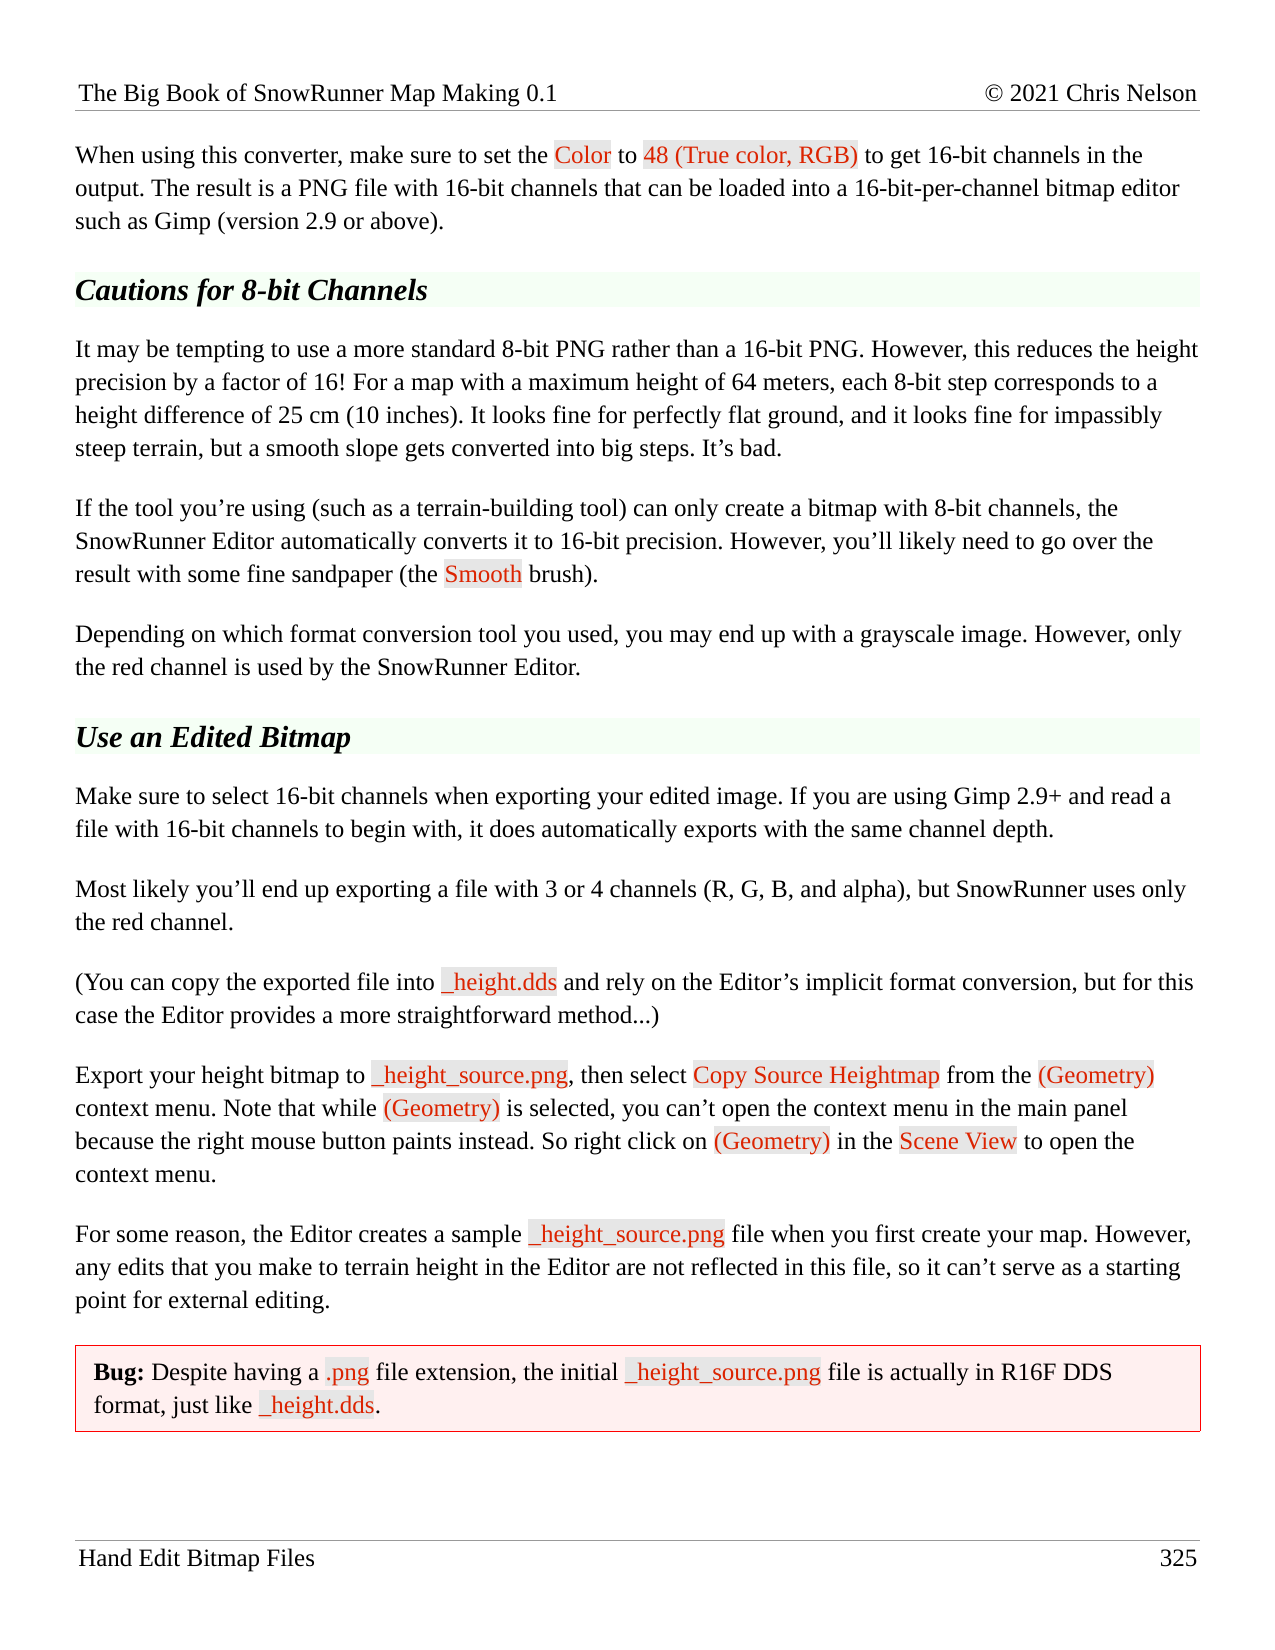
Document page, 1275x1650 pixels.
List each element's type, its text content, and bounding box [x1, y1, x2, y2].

text Export your height bitmap to _height_source.png, then select Copy Source Heightmap from the (Geometry) context menu. Note that while (Geometry) is selected, you can’t open the context menu in the main panel because the right mouse button paints instead. So right click on (Geometry) in the Scene View to open the context menu. [75, 1060, 1200, 1188]
text Make sure to select 16-bit channels when exporting your edited image. If you are using Gimp 2.9+ and read a file with 16-bit channels to begin with, it does automatically exports with the same channel depth. [75, 781, 1200, 842]
subtitle Use an Edited Bitmap [75, 718, 1200, 754]
text Depending on which format conversion tool you used, you may end up with a grayscale image. However, only the red channel is used by the SnowRunner Editor. [75, 619, 1200, 681]
text Most likely you’ll end up exporting a file with 3 or 4 channels (R, G, B, and alpha), but SnowRunner uses only the red channel. [75, 874, 1200, 936]
text If the tool you’re using (such as a terrain-building tool) can only create a bitmap with 8-bit channels, the SnowRunner Editor automatically converts it to 16-bit precision. However, you’ll likely need to go over the result with some fine sandpaper (the Smooth brush). [75, 493, 1200, 588]
text It may be tempting to use a more standard 8-bit PNG rather than a 16-bit PNG. However, this reduces the height precision by a factor of 16! For a map with a maximum height of 64 meters, each 8-bit step corresponds to a height difference of 25 cm (10 inches). It looks fine for perfectly flat ground, and it looks fine for impassibly steep terrain, but a smooth slope gets converted into big steps. It’s bad. [75, 334, 1200, 462]
text When using this converter, make sure to set the Color to 48 (True color, RGB) to get 16-bit channels in the output. The result is a PNG file with 16-bit channels that can be loaded into a 16-bit-per-channel bitmap editor such as Gimp (version 2.9 or above). [75, 140, 1200, 235]
list Despite having a .png file extension, the initial _height_source.png file is actually in R16F DDS format, just like _height.dds. [76, 1346, 1200, 1431]
text For some reason, the Editor creates a sample _height_source.png file when you first create your map. However, any edits that you make to terrain height in the Editor are not reflected in this file, so it can’t serve as a starting point for external editing. [75, 1219, 1200, 1314]
text (You can copy the exported file into _height.dds and rely on the Editor’s implicit format conversion, but for this case the Editor provides a more straightforward method...) [75, 967, 1200, 1028]
subtitle Cautions for 8-bit Channels [75, 272, 1200, 307]
